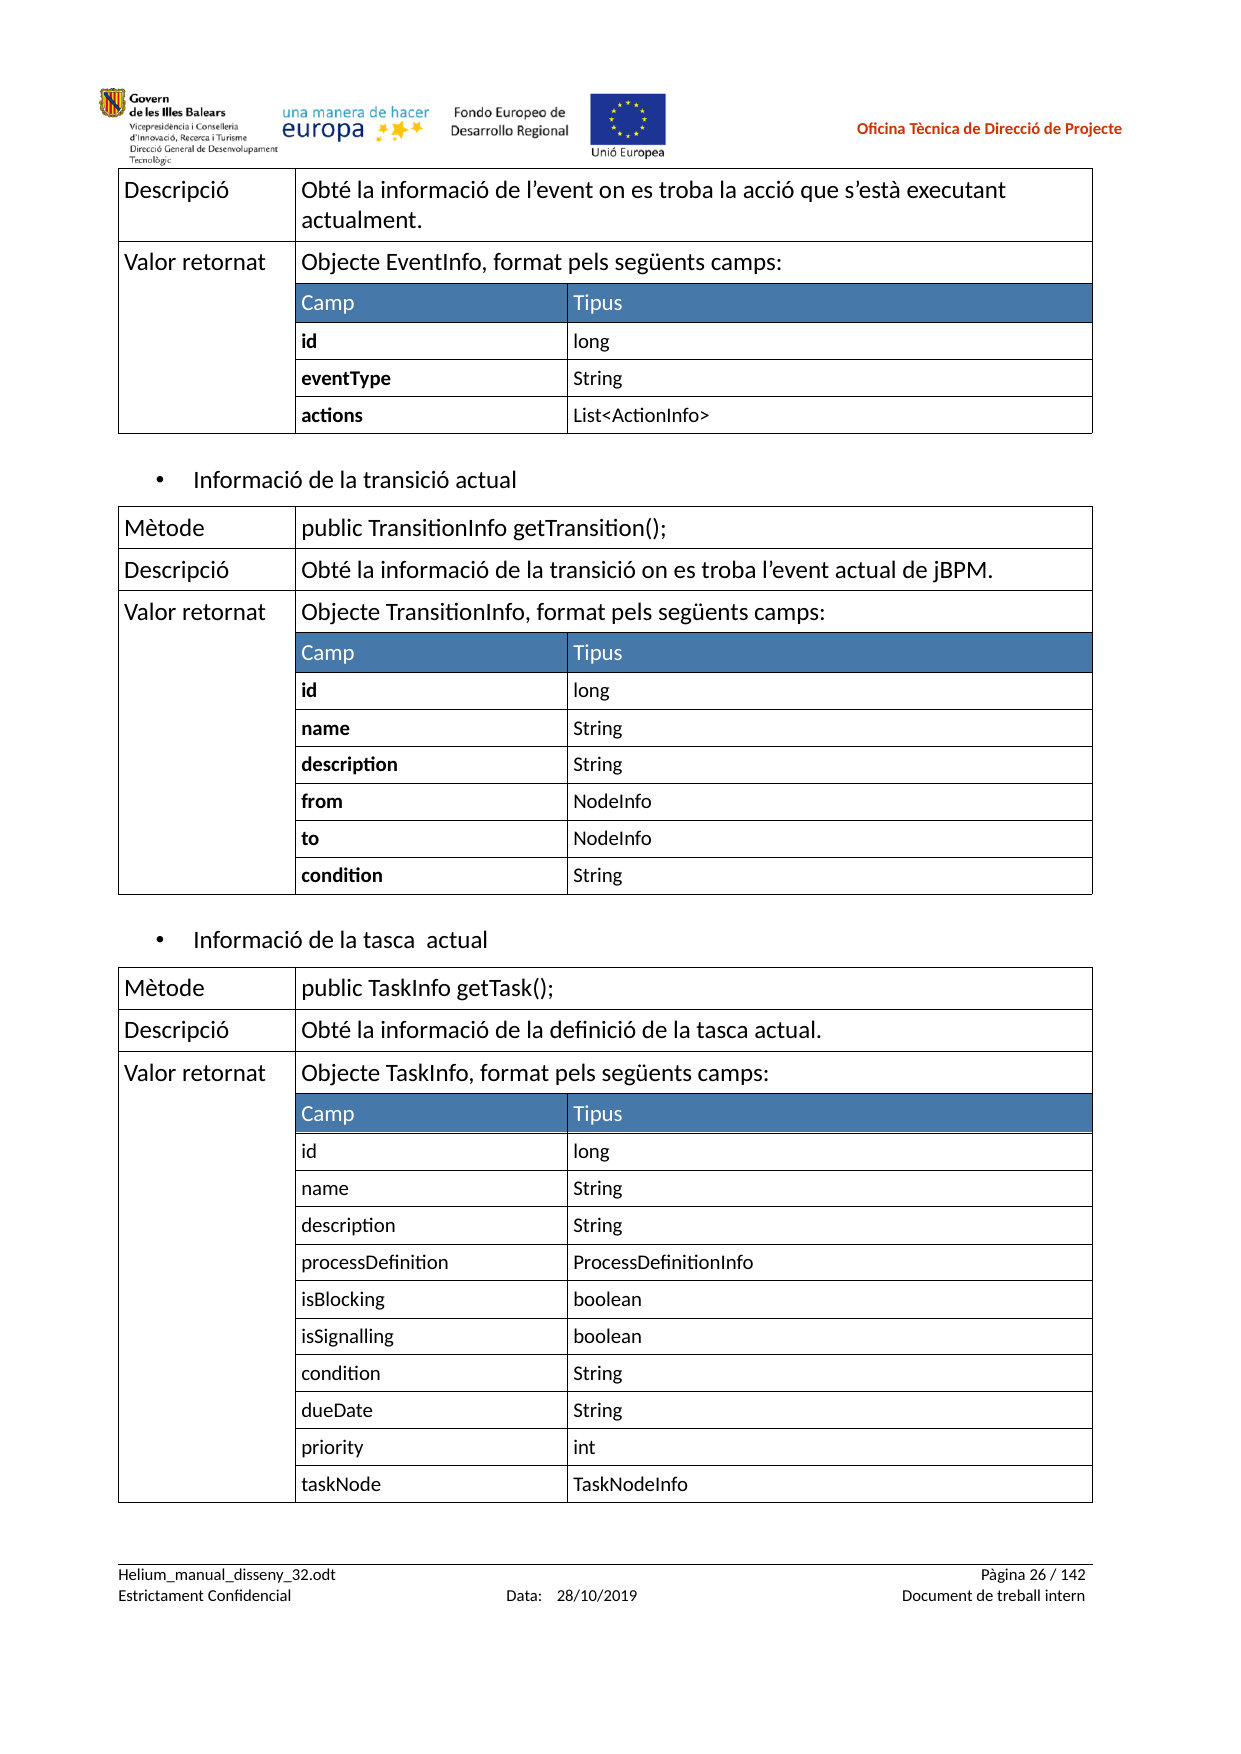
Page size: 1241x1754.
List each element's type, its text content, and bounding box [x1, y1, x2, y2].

table_cell id [296, 1134, 567, 1169]
table_cell String [568, 1171, 1092, 1206]
table_cell isSignalling [296, 1319, 567, 1354]
list Informació de la transició actual [156, 464, 1122, 494]
table_cell Valor retornat [119, 1052, 295, 1502]
table_cell condition [296, 1355, 567, 1391]
table_cell String [568, 747, 1092, 783]
table_cell String [568, 1207, 1092, 1243]
table_header Mètode [119, 507, 295, 548]
table_cell condition [296, 858, 567, 894]
table_cell processDefinition [296, 1245, 567, 1280]
table_cell dueDate [296, 1392, 567, 1428]
table_cell description [296, 1207, 567, 1243]
table_cell String [568, 710, 1092, 746]
table_cell Valor retornat [119, 242, 295, 433]
table_cell Obté la informació de la transició on es troba l’event actual de jBPM. [296, 549, 1092, 590]
table_cell Objecte TaskInfo, format pels següents camps: [296, 1052, 1092, 1093]
table_cell String [568, 1392, 1092, 1428]
table_cell int [568, 1429, 1092, 1465]
picture [99, 87, 668, 166]
table_cell description [296, 747, 567, 783]
table_cell String [568, 858, 1092, 894]
table_cell actions [296, 397, 567, 433]
table_cell id [296, 673, 567, 709]
table_cell Objecte TransitionInfo, format pels següents camps: [296, 591, 1092, 632]
table_cell String [568, 1355, 1092, 1391]
table_header Mètode [119, 968, 295, 1009]
table_cell name [296, 710, 567, 746]
table_header public TaskInfo getTask(); [296, 968, 1092, 1009]
table_cell name [296, 1171, 567, 1206]
table_cell Tipus [568, 1094, 1092, 1132]
table_cell isBlocking [296, 1281, 567, 1317]
table_cell boolean [568, 1281, 1092, 1317]
table_cell Objecte EventInfo, format pels següents camps: [296, 242, 1092, 283]
table_cell String [568, 360, 1092, 396]
table_cell taskNode [296, 1466, 567, 1502]
table_cell Obté la informació de la definició de la tasca actual. [296, 1010, 1092, 1051]
table_cell priority [296, 1429, 567, 1465]
table_header public TransitionInfo getTransition(); [296, 507, 1092, 548]
table_cell Descripció [119, 549, 295, 590]
table_cell long [568, 1134, 1092, 1169]
table_cell Obté la informació de l’event on es troba la acció que s’està executant actualment. [296, 169, 1092, 241]
table_cell long [568, 673, 1092, 709]
table_cell boolean [568, 1319, 1092, 1354]
table_cell Tipus [568, 284, 1092, 322]
table_cell Camp [296, 284, 567, 322]
table_cell id [296, 323, 567, 359]
table_cell Descripció [119, 1010, 295, 1051]
table_cell from [296, 784, 567, 820]
table_cell List<ActionInfo> [568, 397, 1092, 433]
table_cell Camp [296, 633, 567, 672]
table_cell eventType [296, 360, 567, 396]
table_cell Camp [296, 1094, 567, 1132]
table_cell ProcessDefinitionInfo [568, 1245, 1092, 1280]
table_cell Valor retornat [119, 591, 295, 894]
table_cell NodeInfo [568, 784, 1092, 820]
table_cell Tipus [568, 633, 1092, 672]
table_cell to [296, 821, 567, 857]
table_cell long [568, 323, 1092, 359]
table_cell TaskNodeInfo [568, 1466, 1092, 1502]
table_cell NodeInfo [568, 821, 1092, 857]
table_cell Descripció [119, 169, 295, 241]
list Informació de la tasca actual [156, 924, 1122, 955]
